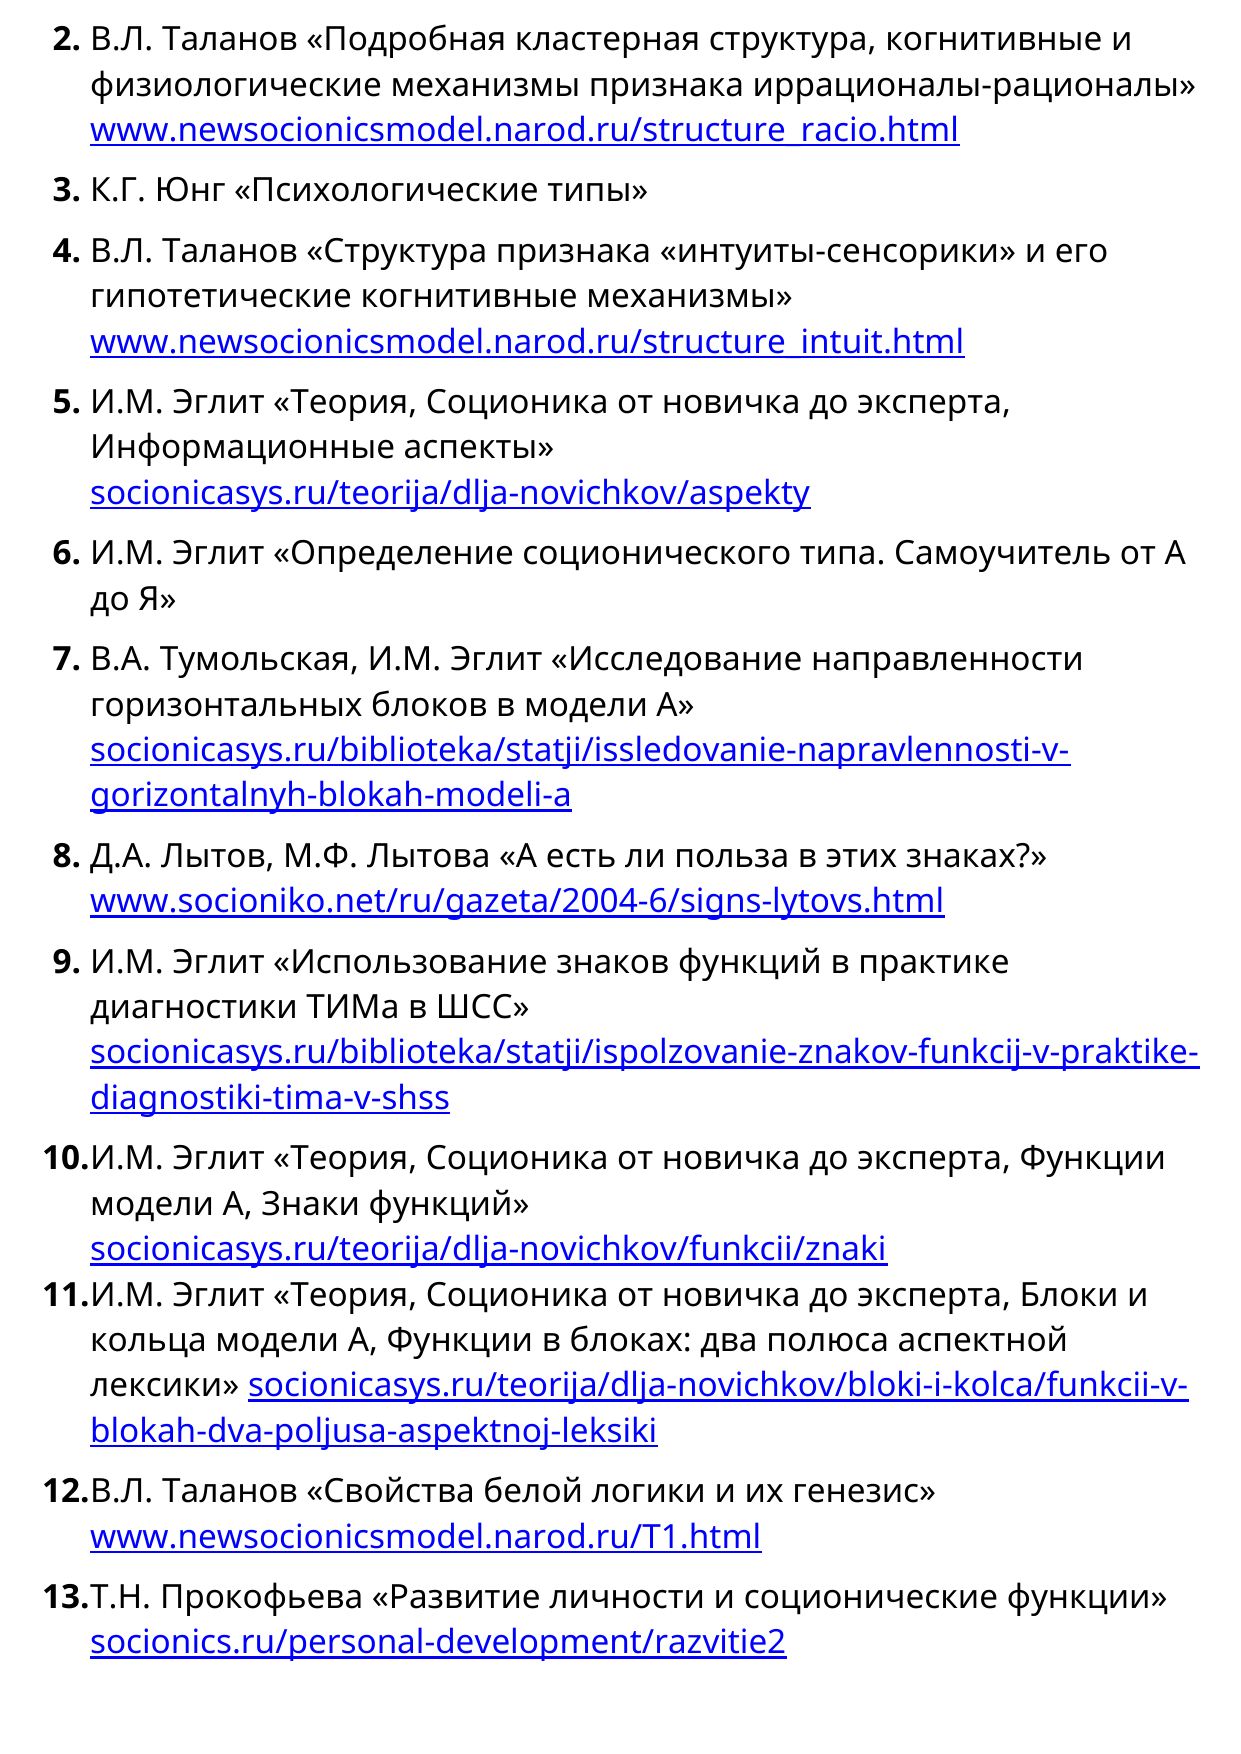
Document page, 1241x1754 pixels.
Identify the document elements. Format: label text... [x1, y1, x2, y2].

list К.Г. Юнг «Психологические типы» [52, 166, 1226, 212]
list Д.А. Лытов, М.Ф. Лытова «А есть ли польза в этих знаках?» www.socioniko.net/ru/gazeta/2004-6/signs-lytovs.html [52, 832, 1226, 922]
list И.М. Эглит «Использование знаков функций в практике диагностики ТИМа в ШСС» socionicasys.ru/biblioteka/statji/ispolzovanie-znakov-funkcij-v-praktike-diagnostiki-tima-v-shss [52, 937, 1226, 1119]
list В.А. Тумольская, И.М. Эглит «Исследование направленности горизонтальных блоков в модели А» socionicasys.ru/biblioteka/statji/issledovanie-napravlennosti-v-gorizontalnyh-blokah-modeli-a [52, 635, 1226, 817]
list И.М. Эглит «Определение соционического типа. Самоучитель от А до Я» [52, 529, 1226, 620]
list В.Л. Таланов «Свойства белой логики и их генезис» www.newsocionicsmodel.narod.ru/T1.html [42, 1467, 1226, 1558]
list Т.Н. Прокофьева «Развитие личности и соционические функции» socionics.ru/personal-development/razvitie2 [42, 1573, 1226, 1664]
list В.Л. Таланов «Структура признака «интуиты-сенсорики» и его гипотетические когнитивные механизмы» www.newsocionicsmodel.narod.ru/structure_intuit.html [52, 227, 1226, 363]
list И.М. Эглит «Теория, Соционика от новичка до эксперта, Функции модели А, Знаки функций» socionicasys.ru/teorija/dlja-novichkov/funkcii/znaki [42, 1134, 1226, 1270]
list В.Л. Таланов «Подробная кластерная структура, когнитивные и физиологические механизмы признака иррационалы-рационалы» www.newsocionicsmodel.narod.ru/structure_racio.html [52, 15, 1226, 151]
list И.М. Эглит «Теория, Соционика от новичка до эксперта, Блоки и кольца модели А, Функции в блоках: два полюса аспектной лексики» socionicasys.ru/teorija/dlja-novichkov/bloki-i-kolca/funkcii-v-blokah-dva-poljusa-aspektnoj-leksiki [42, 1270, 1226, 1452]
list И.М. Эглит «Теория, Соционика от новичка до эксперта, Информационные аспекты» socionicasys.ru/teorija/dlja-novichkov/aspekty [52, 378, 1226, 514]
